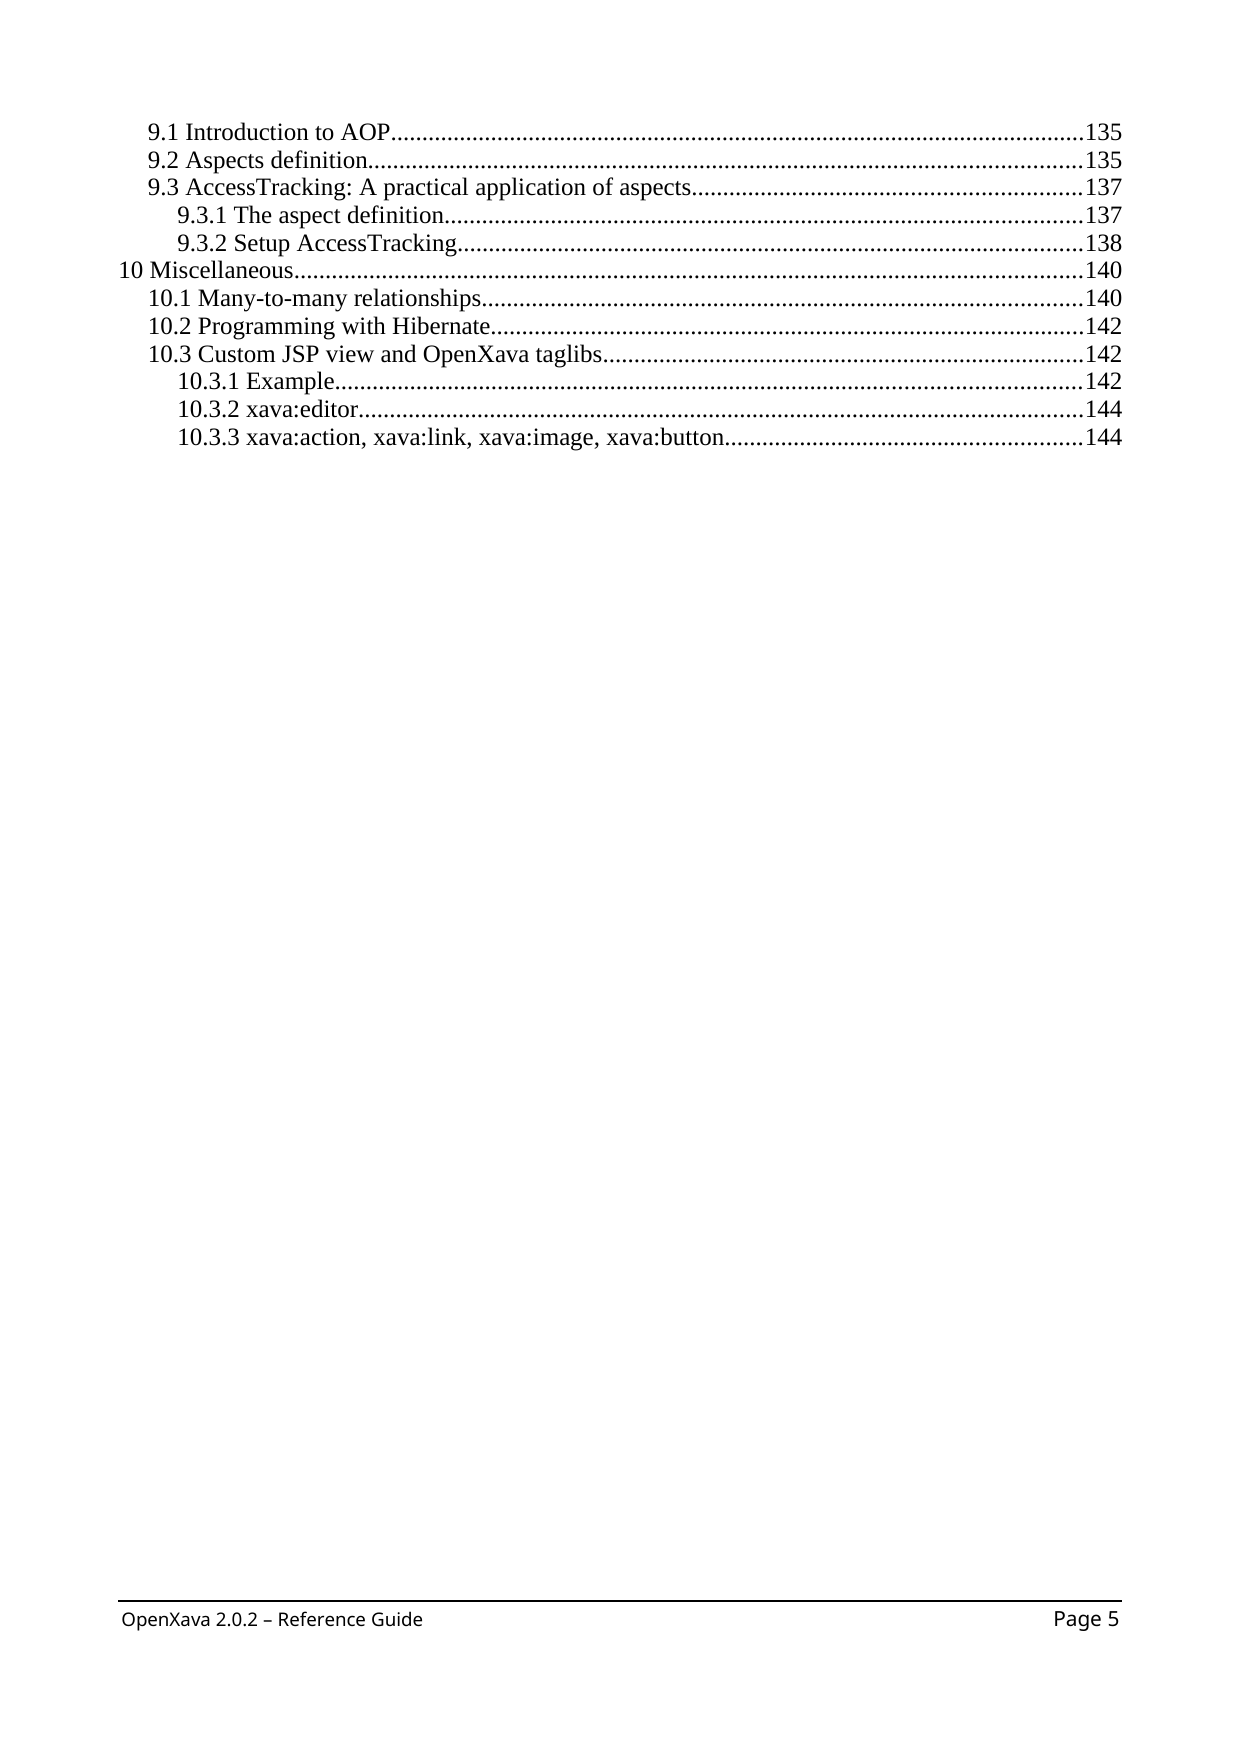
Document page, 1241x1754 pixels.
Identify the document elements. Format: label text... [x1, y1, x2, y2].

text 10.1 Many-to-many relationships 140 [148, 284, 1122, 312]
text 10 Miscellaneous 140 [118, 257, 1122, 284]
text 9.3.1 The aspect definition 137 [177, 201, 1122, 229]
text 10.3 Custom JSP view and OpenXava taglibs 142 [148, 340, 1122, 367]
text 10.2 Programming with Hibernate 142 [148, 312, 1122, 340]
text 10.3.2 xava:editor 144 [177, 395, 1122, 423]
text 9.1 Introduction to AOP 135 [148, 118, 1122, 146]
text 9.2 Aspects definition 135 [148, 146, 1122, 173]
text 10.3.3 xava:action, xava:link, xava:image, xava:button 144 [177, 423, 1122, 451]
text 9.3.2 Setup AccessTracking 138 [177, 229, 1122, 257]
text 9.3 AccessTracking: A practical application of aspects 137 [148, 173, 1122, 201]
text 10.3.1 Example 142 [177, 367, 1122, 395]
